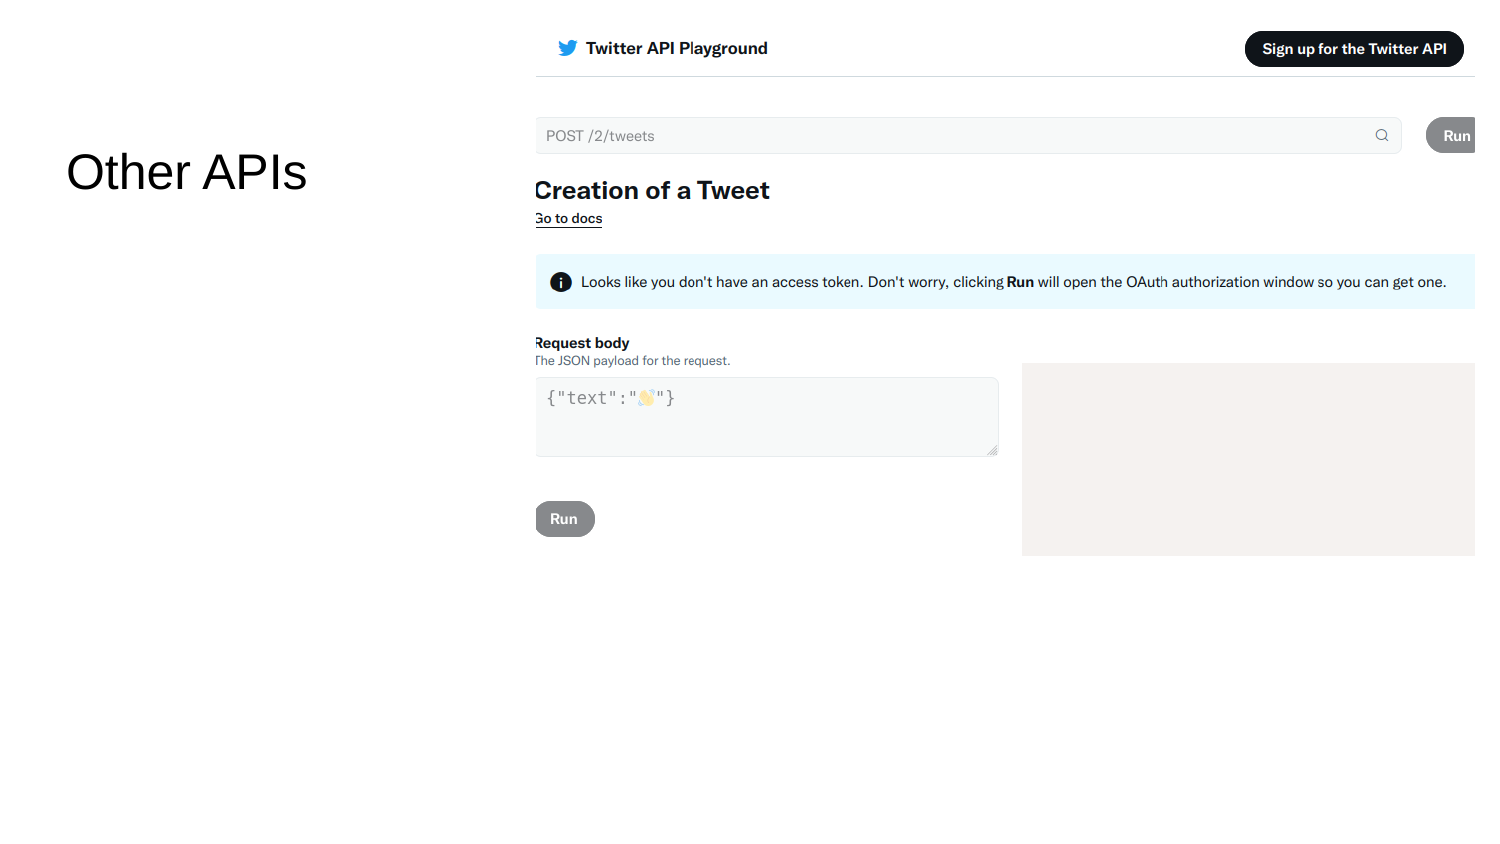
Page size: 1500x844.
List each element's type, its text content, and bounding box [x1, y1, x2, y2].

picture [536, 24, 1475, 556]
title Other APIs [51, 91, 512, 216]
